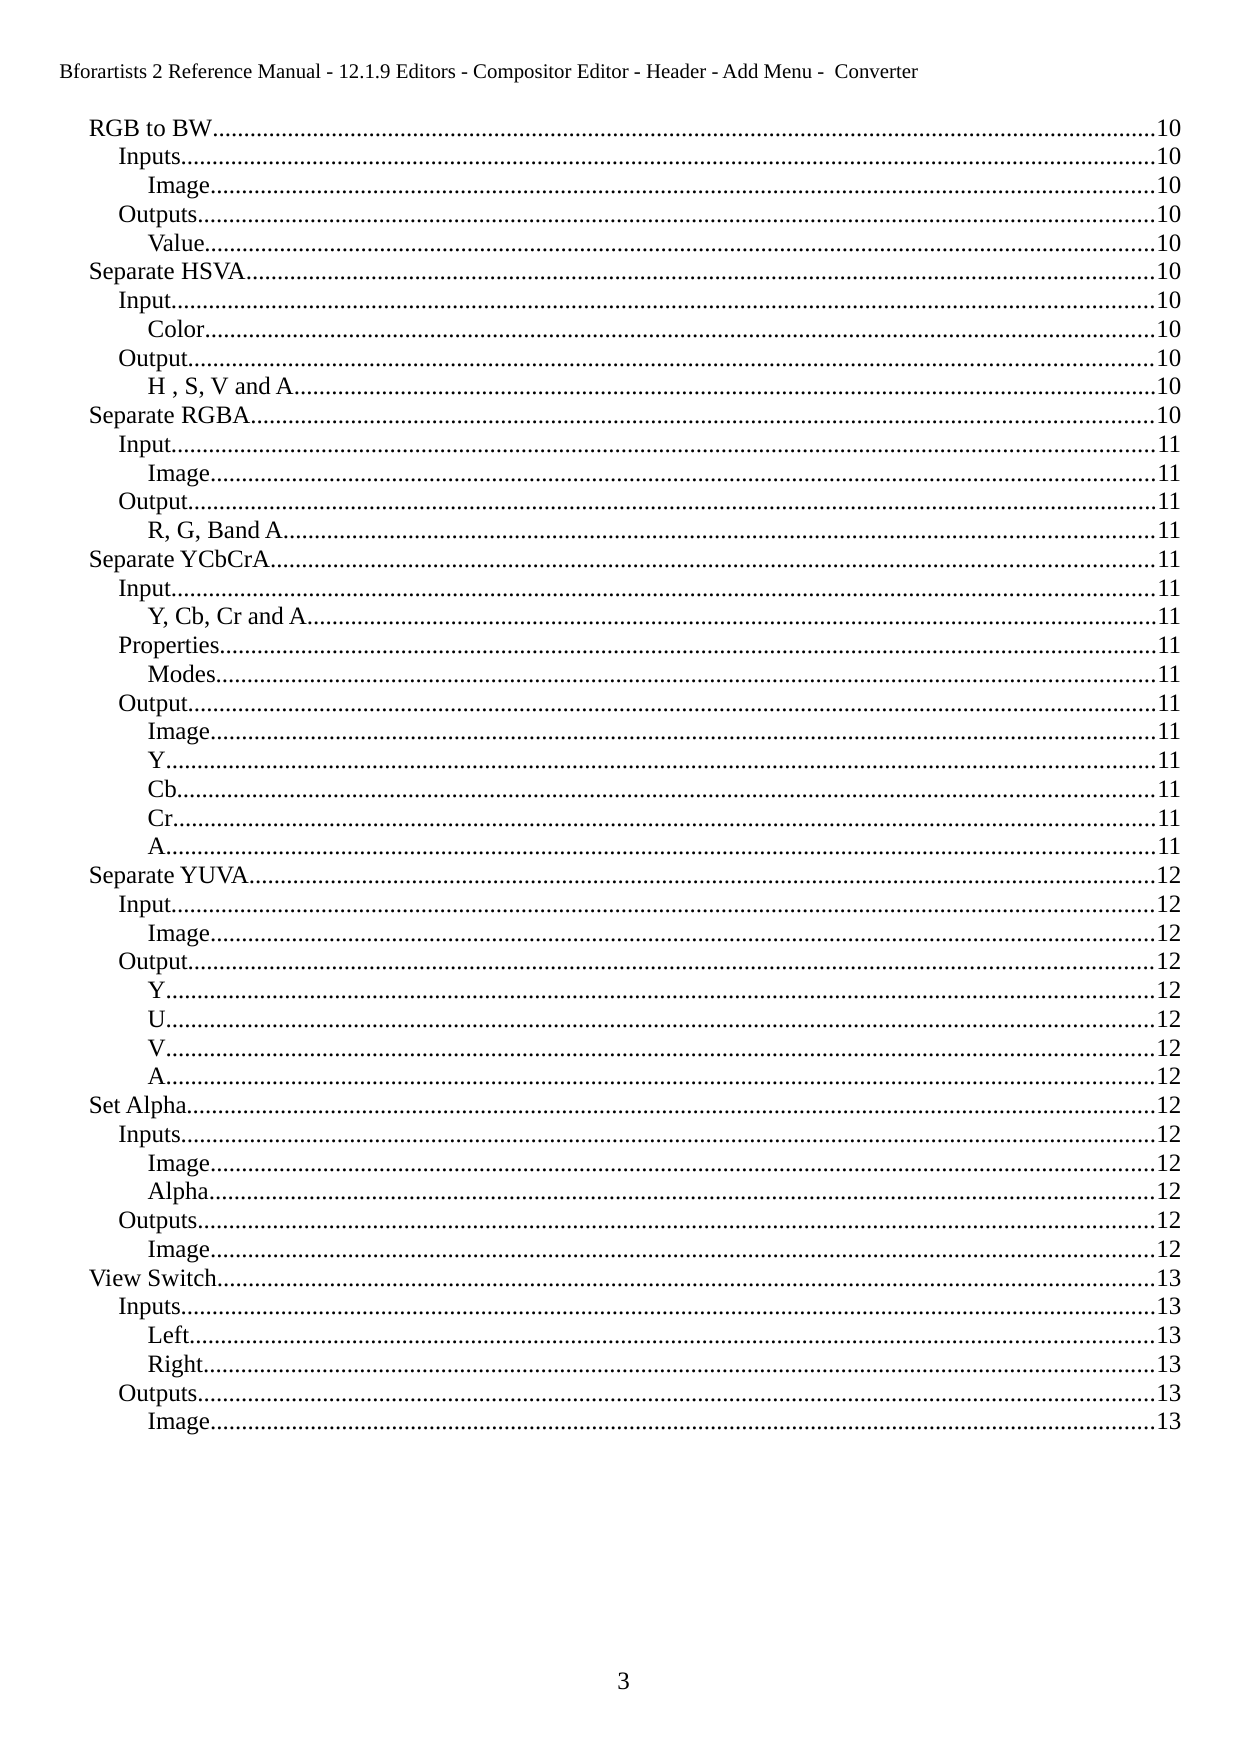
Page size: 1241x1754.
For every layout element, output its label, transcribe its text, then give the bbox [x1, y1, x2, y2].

text Value 10 [147, 228, 1181, 256]
text Outputs 12 [118, 1205, 1181, 1234]
text Output 11 [118, 486, 1181, 515]
text Left 13 [147, 1320, 1181, 1349]
text Separate HSVA 10 [88, 256, 1181, 285]
text Output 10 [118, 343, 1181, 371]
text H , S, V and A 10 [147, 371, 1181, 400]
text Separate YCbCrA 11 [88, 544, 1181, 573]
text A 12 [147, 1061, 1181, 1090]
text Color 10 [147, 314, 1181, 343]
text Cr 11 [147, 803, 1181, 831]
text Input 10 [118, 285, 1181, 314]
text RGB to BW 10 [88, 113, 1181, 141]
text Input 12 [118, 889, 1181, 918]
text Right 13 [147, 1349, 1181, 1378]
text Outputs 10 [118, 199, 1181, 228]
text Input 11 [118, 429, 1181, 458]
text V 12 [147, 1033, 1181, 1061]
text Input 11 [118, 573, 1181, 601]
text Y 11 [147, 745, 1181, 774]
text R, G, Band A 11 [147, 515, 1181, 544]
text Image 12 [147, 918, 1181, 946]
text U 12 [147, 1004, 1181, 1033]
text Cb 11 [147, 774, 1181, 803]
text Inputs 13 [118, 1291, 1181, 1320]
text Y, Cb, Cr and A 11 [147, 601, 1181, 630]
text Image 13 [147, 1406, 1181, 1435]
text Inputs 10 [118, 141, 1181, 170]
text Image 11 [147, 716, 1181, 745]
text Inputs 12 [118, 1119, 1181, 1148]
text Y 12 [147, 975, 1181, 1004]
text A 11 [147, 831, 1181, 860]
text Properties 11 [118, 630, 1181, 659]
text Image 10 [147, 170, 1181, 199]
text Output 11 [118, 688, 1181, 716]
text Modes 11 [147, 659, 1181, 688]
text Image 12 [147, 1148, 1181, 1176]
text Separate YUVA 12 [88, 860, 1181, 889]
text Image 12 [147, 1234, 1181, 1263]
text Outputs 13 [118, 1378, 1181, 1406]
text Separate RGBA 10 [88, 400, 1181, 429]
text Output 12 [118, 946, 1181, 975]
text Alpha 12 [147, 1176, 1181, 1205]
text Set Alpha 12 [88, 1090, 1181, 1119]
text Image 11 [147, 458, 1181, 486]
text View Switch 13 [88, 1263, 1181, 1291]
